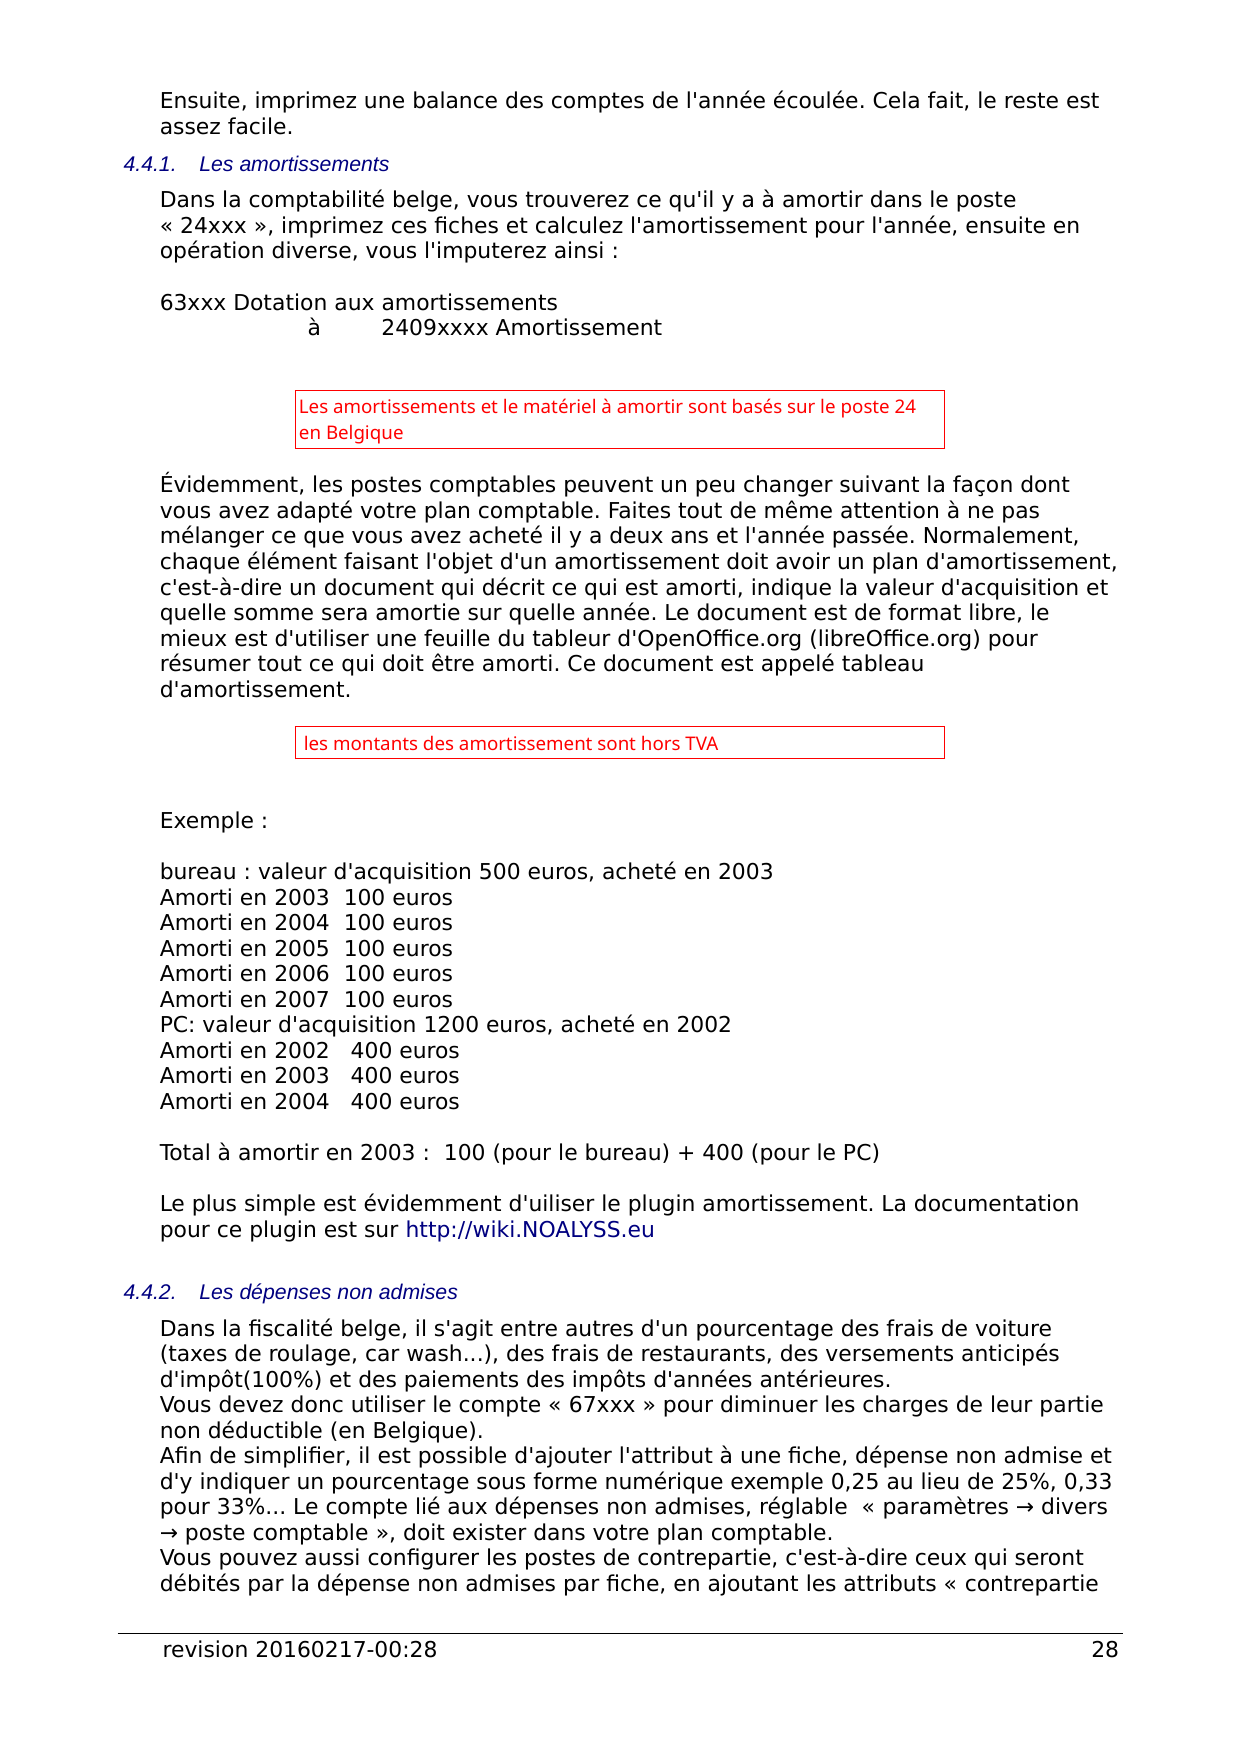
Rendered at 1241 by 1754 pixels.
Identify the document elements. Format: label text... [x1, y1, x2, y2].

text Dans la fiscalité belge, il s'agit entre autres d'un pourcentage des frais de voiture (taxes de roulage, car wash...), des frais de restaurants, des versements anticipés d'impôt(100%) et des paiements des impôts d'années antérieures. [159, 1316, 1123, 1392]
text 63xxx Dotation aux amortissements [159, 290, 1123, 315]
text Ensuite, imprimez une balance des comptes de l'année écoulée. Cela fait, le reste est assez facile. [159, 88, 1123, 139]
text Évidemment, les postes comptables peuvent un peu changer suivant la façon dont vous avez adapté votre plan comptable. Faites tout de même attention à ne pas mélanger ce que vous avez acheté il y a deux ans et l'année passée. Normalement, chaque élément faisant l'objet d'un amortissement doit avoir un plan d'amortissement, c'est-à-dire un document qui décrit ce qui est amorti, indique la valeur d'acquisition et quelle somme sera amortie sur quelle année. Le document est de format libre, le mieux est d'utiliser une feuille du tableur d'OpenOffice.org (libreOffice.org) pour résumer tout ce qui doit être amorti. Ce document est appelé tableau d'amortissement. [159, 472, 1123, 702]
text Exemple : [159, 808, 1123, 834]
text à 2409xxxx Amortissement [159, 315, 1123, 341]
text Amorti en 2004 400 euros [159, 1089, 1123, 1115]
text Les amortissements et le matériel à amortir sont basés sur le poste 24 en Belgique [296, 391, 944, 448]
text Le plus simple est évidemment d'uiliser le plugin amortissement. La documentation pour ce plugin est sur http://wiki.NOALYSS.eu [159, 1191, 1123, 1242]
text Amorti en 2003 100 euros [159, 885, 1123, 911]
text Amorti en 2002 400 euros [159, 1038, 1123, 1064]
text Dans la comptabilité belge, vous trouverez ce qu'il y a à amortir dans le poste « 24xxx », imprimez ces fiches et calculez l'amortissement pour l'année, ensuite en opération diverse, vous l'imputerez ainsi : [159, 188, 1123, 264]
text Amorti en 2007 100 euros [159, 987, 1123, 1013]
subtitle Les dépenses non admises [117, 1279, 1123, 1304]
text Total à amortir en 2003 : 100 (pour le bureau) + 400 (pour le PC) [159, 1140, 1123, 1166]
text Afin de simplifier, il est possible d'ajouter l'attribut à une fiche, dépense non admise et d'y indiquer un pourcentage sous forme numérique exemple 0,25 au lieu de 25%, 0,33 pour 33%... Le compte lié aux dépenses non admises, réglable « paramètres → divers → poste comptable », doit exister dans votre plan comptable. [159, 1443, 1123, 1546]
text Amorti en 2003 400 euros [159, 1064, 1123, 1089]
text PC: valeur d'acquisition 1200 euros, acheté en 2002 [159, 1013, 1123, 1038]
text Amorti en 2005 100 euros [159, 936, 1123, 962]
text Amorti en 2004 100 euros [159, 911, 1123, 936]
text Vous pouvez aussi configurer les postes de contrepartie, c'est-à-dire ceux qui seront débités par la dépense non admises par fiche, en ajoutant les attributs « contrepartie [159, 1546, 1123, 1597]
text Amorti en 2006 100 euros [159, 962, 1123, 987]
text bureau : valeur d'acquisition 500 euros, acheté en 2003 [159, 859, 1123, 885]
subtitle Les amortissements [117, 151, 1123, 176]
text les montants des amortissement sont hors TVA [296, 727, 944, 758]
text Vous devez donc utiliser le compte « 67xxx » pour diminuer les charges de leur partie non déductible (en Belgique). [159, 1392, 1123, 1443]
